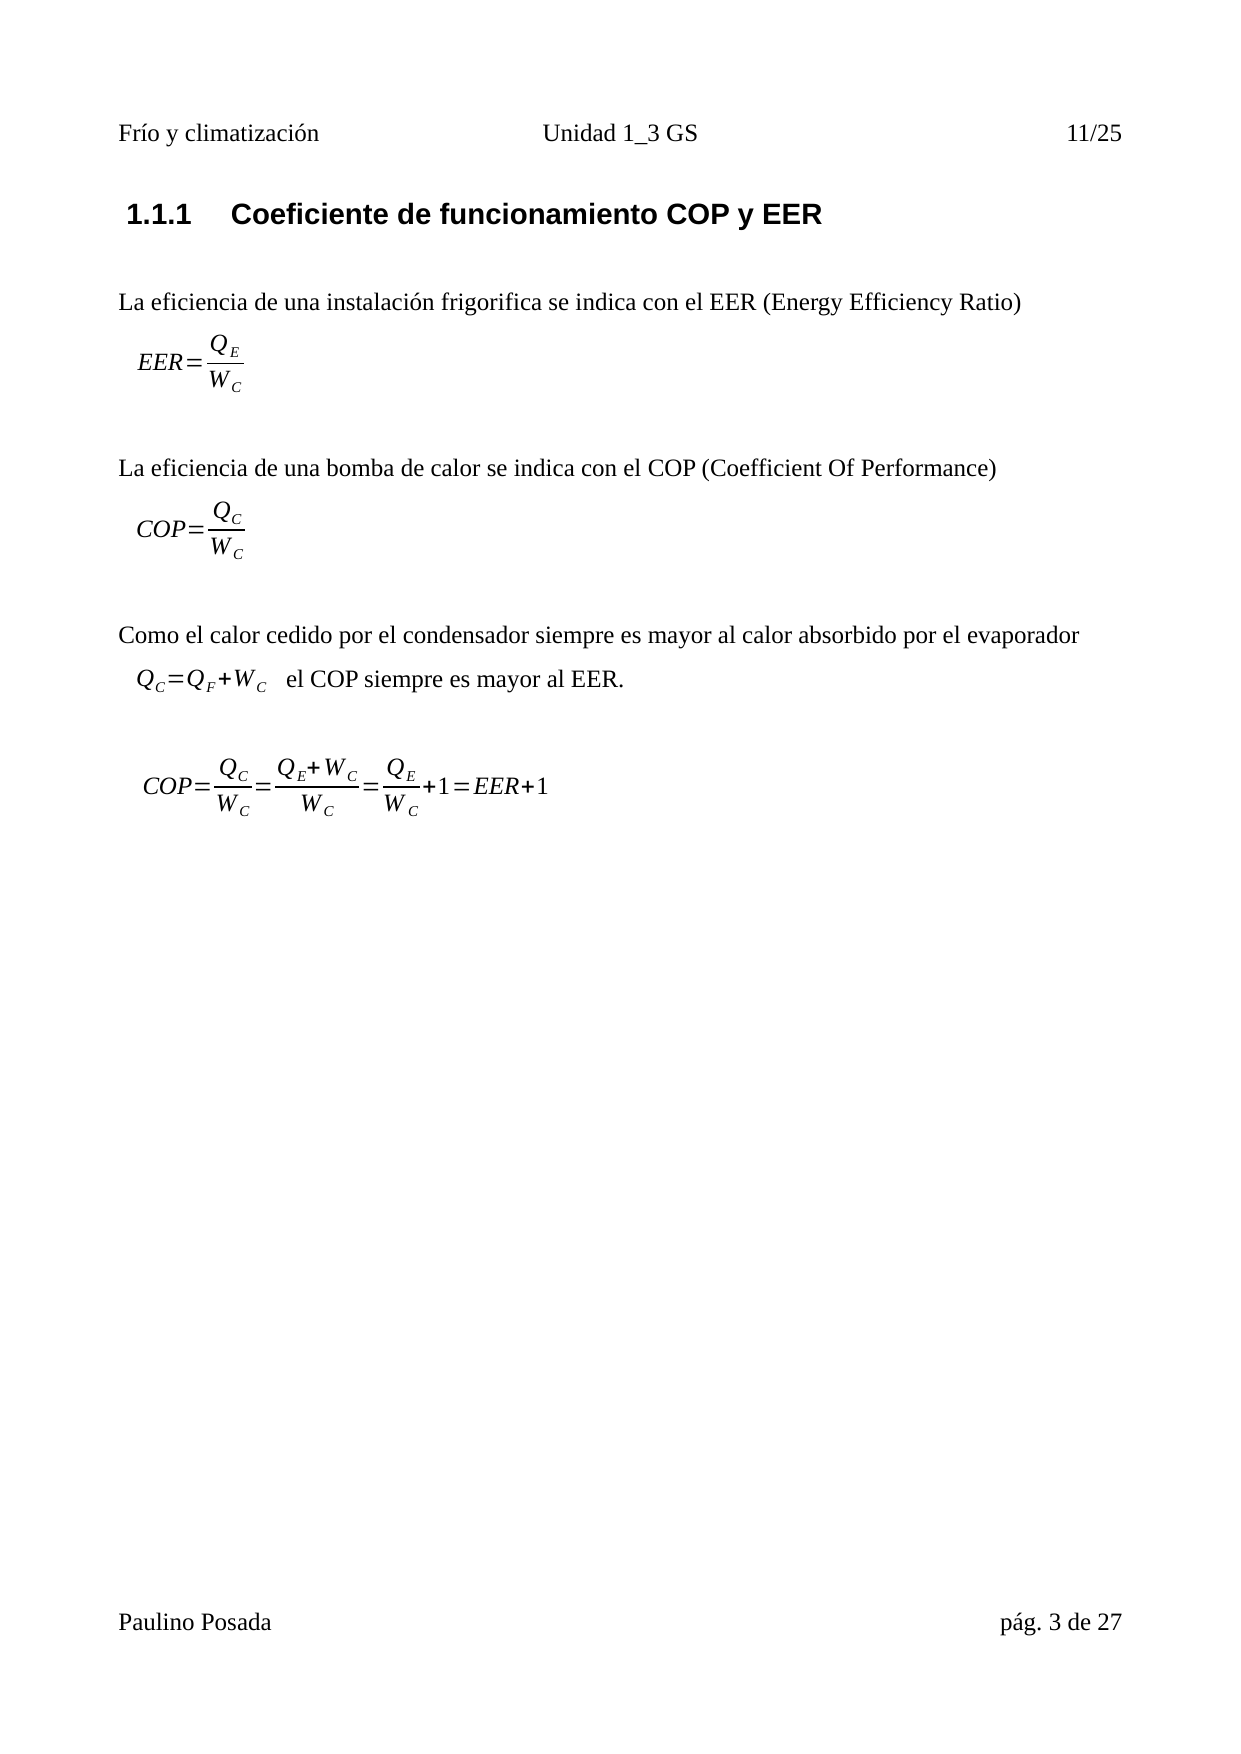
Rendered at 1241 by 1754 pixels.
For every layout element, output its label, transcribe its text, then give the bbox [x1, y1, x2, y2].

text La eficiencia de una instalación frigorifica se indica con el EER (Energy Efficiency Ratio) [118, 287, 1122, 315]
text Como el calor cedido por el condensador siempre es mayor al calor absorbido por el evaporador [118, 621, 1122, 649]
text el COP siempre es mayor al EER. [118, 664, 1122, 696]
text La eficiencia de una bomba de calor se indica con el COP (Coefficient Of Performance) [118, 453, 1122, 482]
subtitle Coeficiente de funcionamiento COP y EER [118, 197, 1122, 231]
